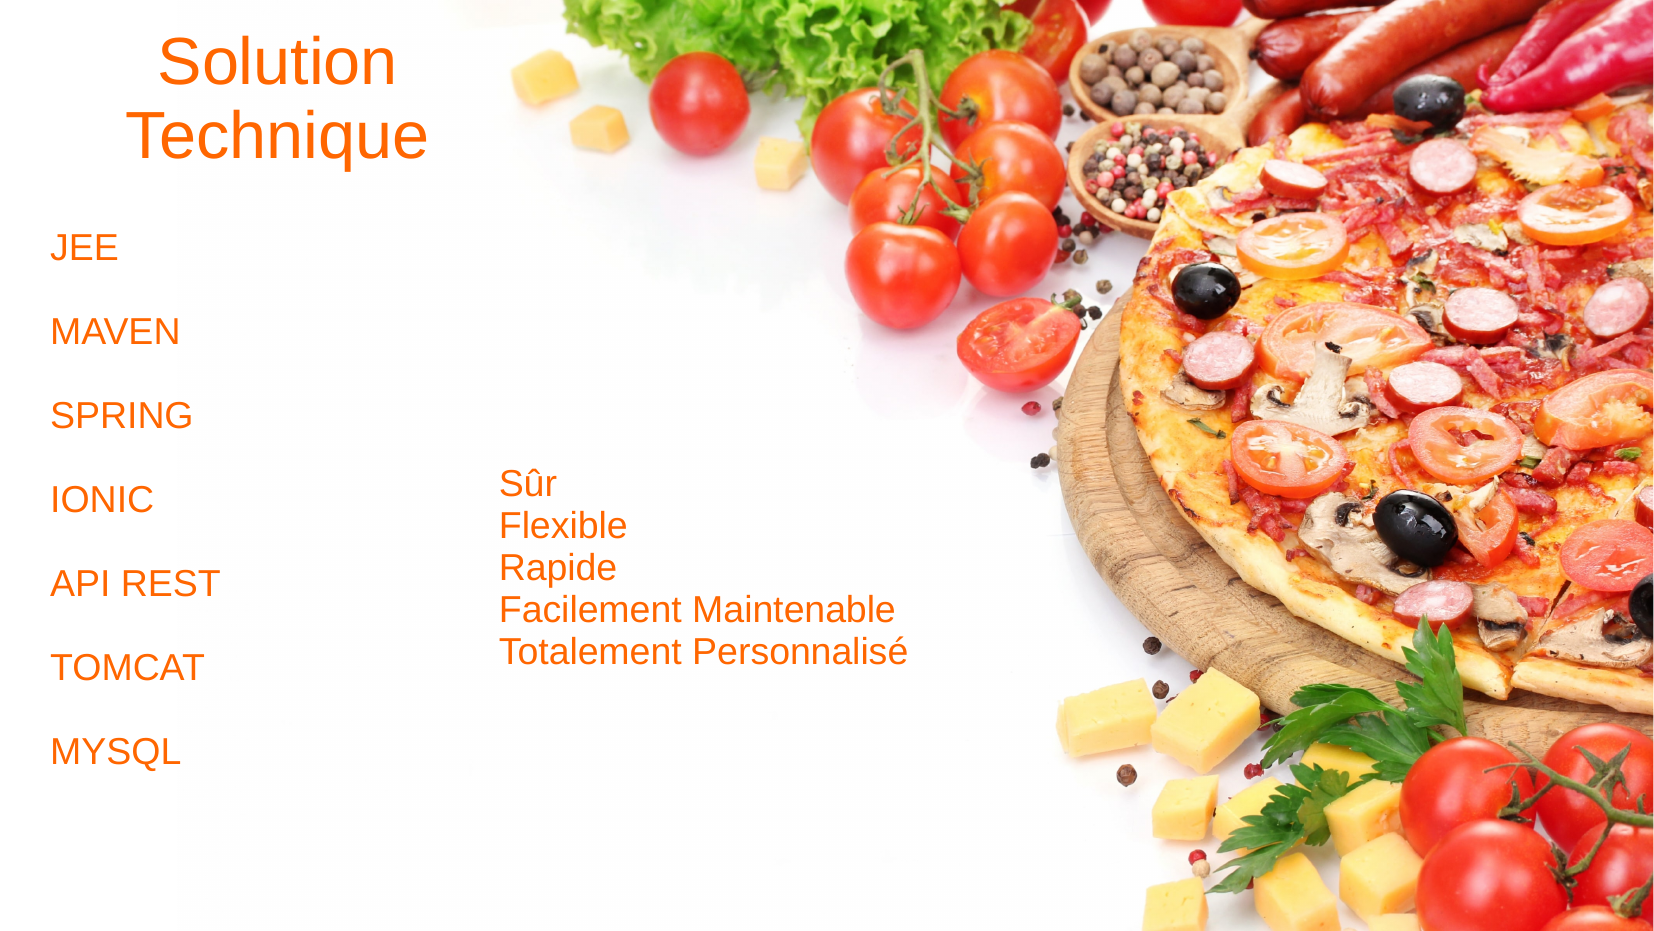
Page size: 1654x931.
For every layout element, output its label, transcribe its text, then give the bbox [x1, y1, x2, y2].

title Solution Technique [0, 23, 615, 249]
text_box JEE MAVEN SPRING IONIC API REST TOMCAT MYSQL [35, 249, 488, 780]
text_box Sûr Flexible Rapide Facilement Maintenable Totalement Personnalisé [484, 455, 937, 680]
picture [177, 0, 1654, 931]
